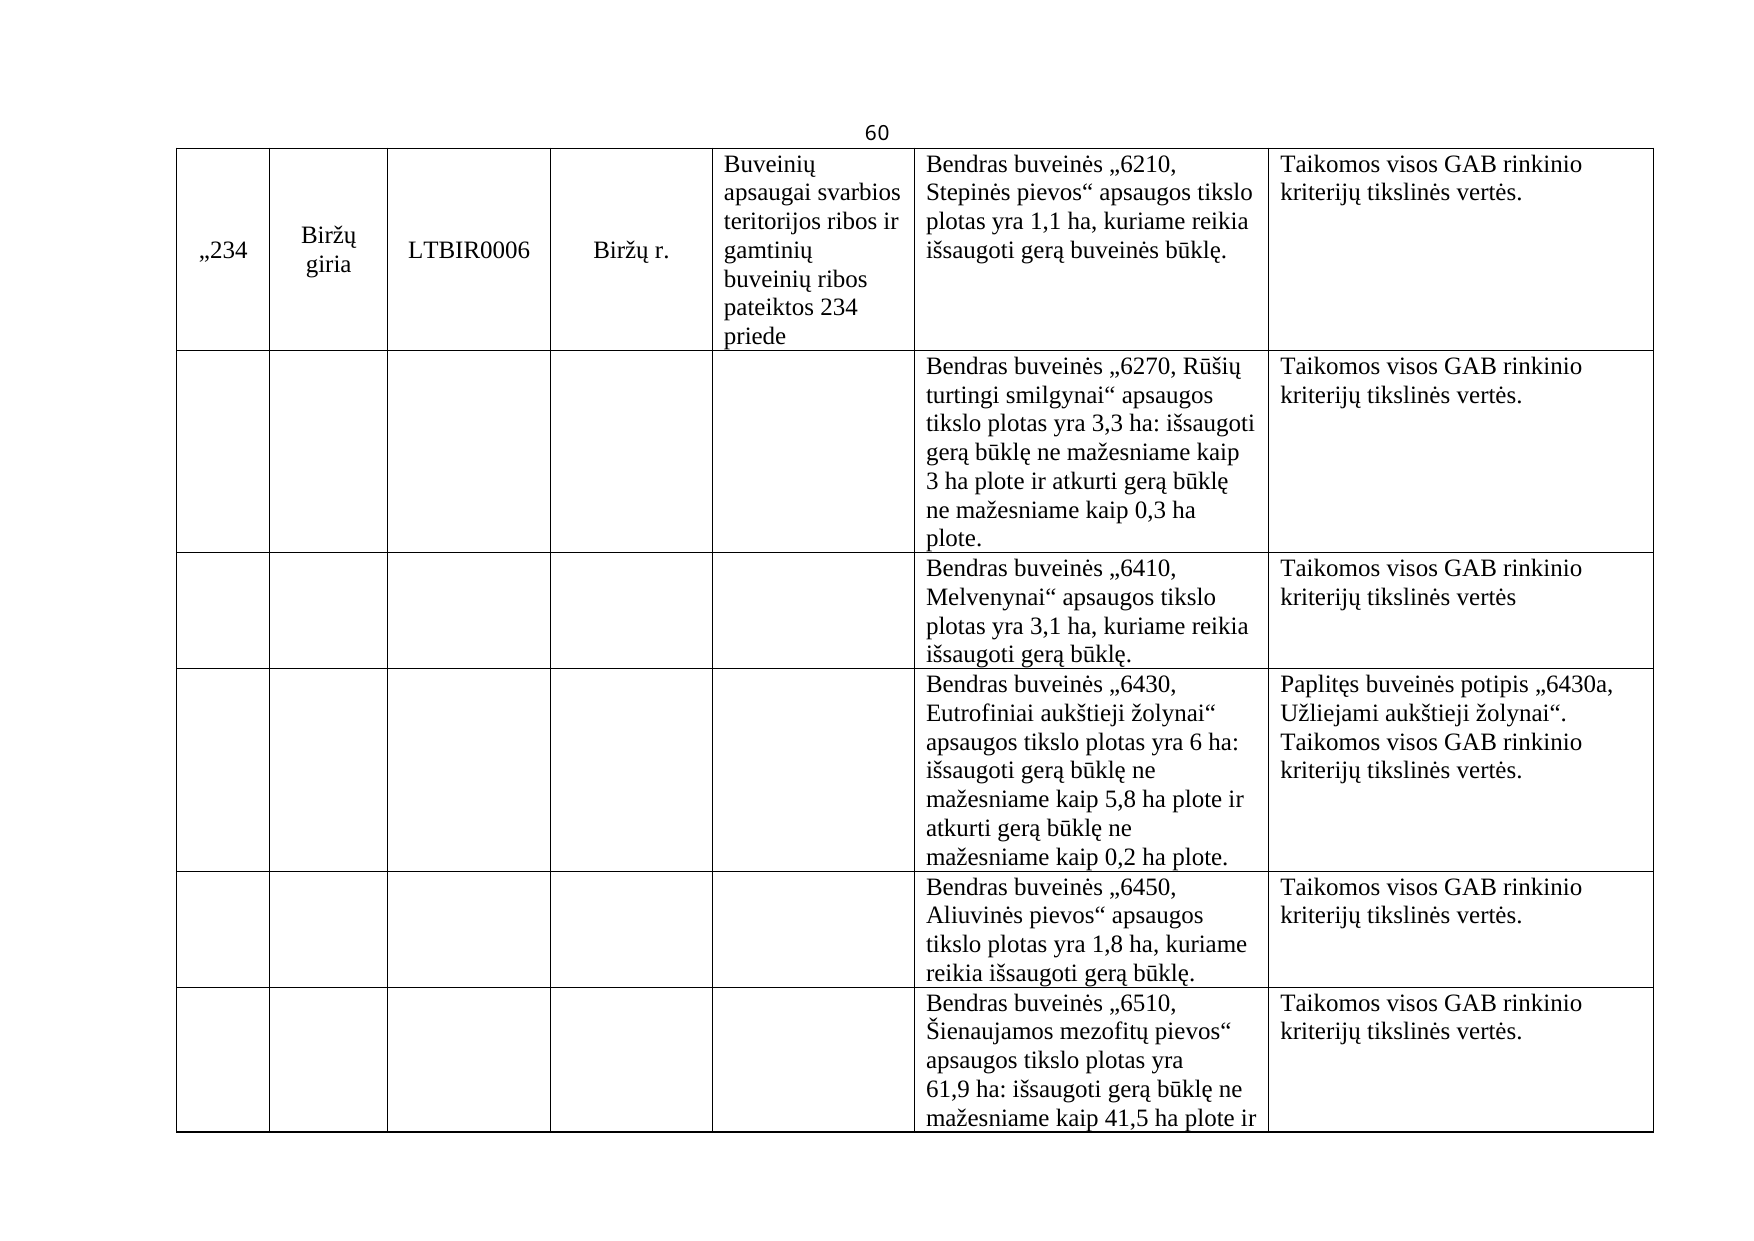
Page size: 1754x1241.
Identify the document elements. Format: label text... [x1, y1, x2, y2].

table_cell Bendras buveinės „6410, Melvenynai“ apsaugos tikslo plotas yra 3,1 ha, kuriame reikia išsaugoti gerą būklę. [915, 553, 1268, 668]
table_cell [388, 988, 550, 1131]
table_cell [177, 351, 269, 552]
table_cell [270, 872, 387, 987]
table_cell [270, 351, 387, 552]
table_cell [713, 872, 914, 987]
table_cell [177, 553, 269, 668]
table_cell [713, 351, 914, 552]
table_header LTBIR0006 [388, 149, 550, 350]
table_cell [270, 669, 387, 871]
table_cell [713, 988, 914, 1131]
table_cell Bendras buveinės „6450, Aliuvinės pievos“ apsaugos tikslo plotas yra 1,8 ha, kuriame reikia išsaugoti gerą būklę. [915, 872, 1268, 987]
table_cell [551, 872, 712, 987]
table_header Buveinių apsaugai svarbios teritorijos ribos ir gamtinių buveinių ribos pateiktos 234 priede [713, 149, 914, 350]
table_header Biržų giria [270, 149, 387, 350]
table_header Taikomos visos GAB rinkinio kriterijų tikslinės vertės. [1269, 149, 1653, 350]
table_cell [713, 669, 914, 871]
table_header „234 [177, 149, 269, 350]
table_cell [388, 669, 550, 871]
table_cell Paplitęs buveinės potipis „6430a, Užliejami aukštieji žolynai“. Taikomos visos GAB rinkinio kriterijų tikslinės vertės. [1269, 669, 1653, 871]
table_cell Taikomos visos GAB rinkinio kriterijų tikslinės vertės [1269, 553, 1653, 668]
table_cell [388, 872, 550, 987]
table_cell [388, 553, 550, 668]
table_cell [177, 669, 269, 871]
table_cell [551, 988, 712, 1131]
table_header Bendras buveinės „6210, Stepinės pievos“ apsaugos tikslo plotas yra 1,1 ha, kuriame reikia išsaugoti gerą buveinės būklę. [915, 149, 1268, 350]
table_cell Taikomos visos GAB rinkinio kriterijų tikslinės vertės. [1269, 351, 1653, 552]
table_cell Taikomos visos GAB rinkinio kriterijų tikslinės vertės. [1269, 872, 1653, 987]
table_cell [270, 988, 387, 1131]
table_cell Bendras buveinės „6430, Eutrofiniai aukštieji žolynai“ apsaugos tikslo plotas yra 6 ha: išsaugoti gerą būklę ne mažesniame kaip 5,8 ha plote ir atkurti gerą būklę ne mažesniame kaip 0,2 ha plote. [915, 669, 1268, 871]
table_cell [270, 553, 387, 668]
table_cell [388, 351, 550, 552]
table_cell [177, 988, 269, 1131]
table_cell [551, 669, 712, 871]
table_cell [177, 872, 269, 987]
table_header Biržų r. [551, 149, 712, 350]
table_cell Bendras buveinės „6510, Šienaujamos mezofitų pievos“ apsaugos tikslo plotas yra 61,9 ha: išsaugoti gerą būklę ne mažesniame kaip 41,5 ha plote ir [915, 988, 1268, 1131]
table_cell Taikomos visos GAB rinkinio kriterijų tikslinės vertės. [1269, 988, 1653, 1131]
table_cell [551, 553, 712, 668]
table_cell Bendras buveinės „6270, Rūšių turtingi smilgynai“ apsaugos tikslo plotas yra 3,3 ha: išsaugoti gerą būklę ne mažesniame kaip 3 ha plote ir atkurti gerą būklę ne mažesniame kaip 0,3 ha plote. [915, 351, 1268, 552]
table_cell [551, 351, 712, 552]
table_cell [713, 553, 914, 668]
